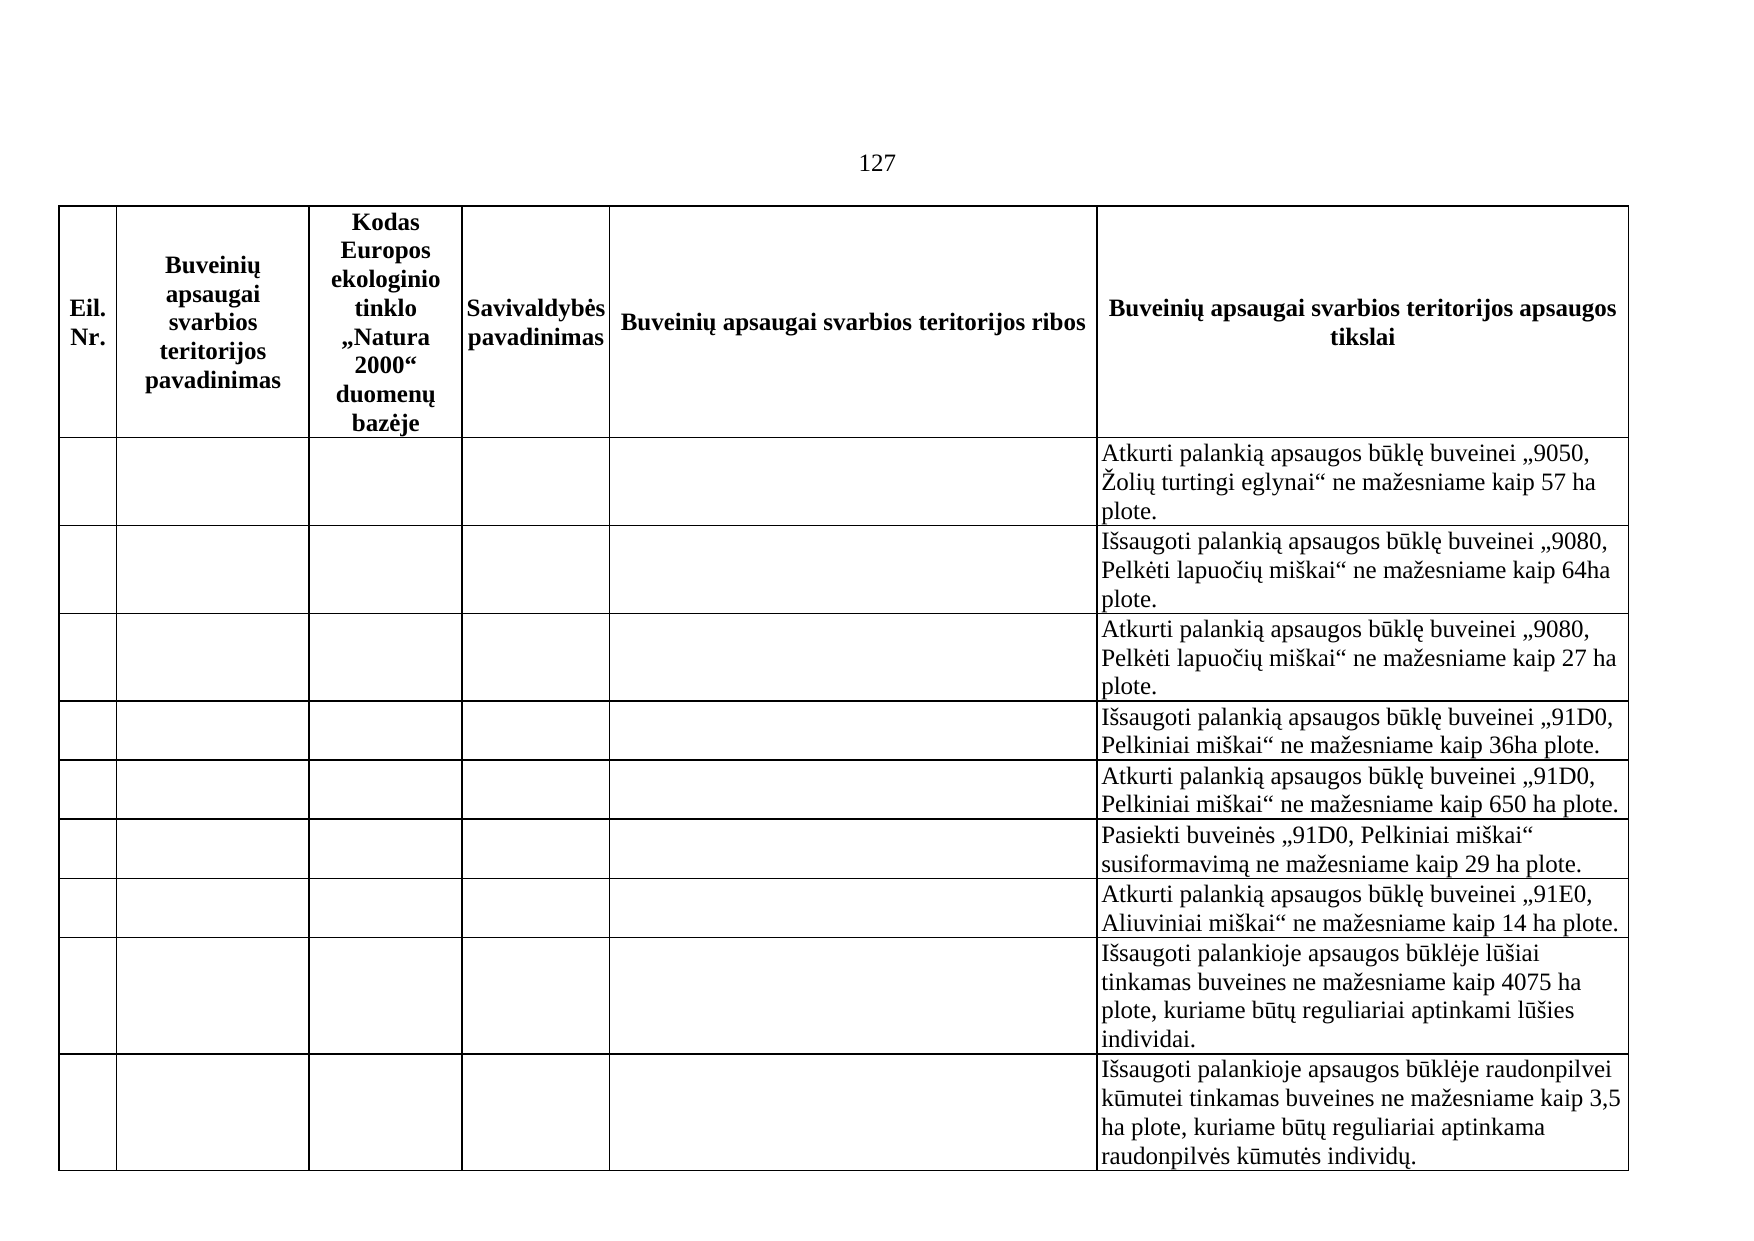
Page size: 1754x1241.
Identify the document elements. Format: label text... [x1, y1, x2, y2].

table_cell [60, 702, 116, 759]
table_header Savivaldybės pavadinimas [463, 207, 609, 437]
table_cell [610, 761, 1096, 818]
table_cell [60, 820, 116, 877]
table_cell [310, 614, 461, 700]
table_cell [310, 526, 461, 612]
table_cell Išsaugoti palankioje apsaugos būklėje lūšiai tinkamas buveines ne mažesniame kaip 4075 ha plote, kuriame būtų reguliariai aptinkami lūšies individai. [1098, 938, 1628, 1053]
table_cell [463, 938, 609, 1053]
table_cell [463, 614, 609, 700]
table_header Buveinių apsaugai svarbios teritorijos pavadinimas [117, 207, 308, 437]
table_cell [610, 820, 1096, 877]
table_cell [60, 614, 116, 700]
table_header Eil. Nr. [60, 207, 116, 437]
table_cell [117, 438, 308, 524]
table_cell [610, 879, 1096, 936]
table_cell Atkurti palankią apsaugos būklę buveinei „91E0, Aliuviniai miškai“ ne mažesniame kaip 14 ha plote. [1098, 879, 1628, 936]
table_cell [117, 526, 308, 612]
table_cell [117, 702, 308, 759]
table_cell [610, 526, 1096, 612]
table_cell [117, 614, 308, 700]
table_cell [310, 761, 461, 818]
table_cell [310, 702, 461, 759]
table_cell Atkurti palankią apsaugos būklę buveinei „91D0, Pelkiniai miškai“ ne mažesniame kaip 650 ha plote. [1098, 761, 1628, 818]
table_cell [117, 761, 308, 818]
table_header Buveinių apsaugai svarbios teritorijos apsaugos tikslai [1098, 207, 1628, 437]
table_cell Atkurti palankią apsaugos būklę buveinei „9050, Žolių turtingi eglynai“ ne mažesniame kaip 57 ha plote. [1098, 438, 1628, 524]
table_cell [60, 1055, 116, 1169]
table_cell [60, 938, 116, 1053]
table_cell Pasiekti buveinės „91D0, Pelkiniai miškai“ susiformavimą ne mažesniame kaip 29 ha plote. [1098, 820, 1628, 877]
table_cell [117, 938, 308, 1053]
table_header Kodas Europos ekologinio tinklo „Natura 2000“ duomenų bazėje [310, 207, 461, 437]
table_cell [463, 702, 609, 759]
table_cell [117, 879, 308, 936]
table_cell [610, 702, 1096, 759]
table_header Buveinių apsaugai svarbios teritorijos ribos [610, 207, 1096, 437]
table_cell [463, 438, 609, 524]
table_cell [610, 438, 1096, 524]
table_cell Išsaugoti palankioje apsaugos būklėje raudonpilvei kūmutei tinkamas buveines ne mažesniame kaip 3,5 ha plote, kuriame būtų reguliariai aptinkama raudonpilvės kūmutės individų. [1098, 1055, 1628, 1169]
table_cell [310, 879, 461, 936]
table_cell [60, 438, 116, 524]
table_cell [60, 879, 116, 936]
table_cell [463, 1055, 609, 1169]
table_cell Išsaugoti palankią apsaugos būklę buveinei „91D0, Pelkiniai miškai“ ne mažesniame kaip 36ha plote. [1098, 702, 1628, 759]
table_cell [117, 1055, 308, 1169]
table_cell [310, 1055, 461, 1169]
table_cell [463, 526, 609, 612]
table_cell Išsaugoti palankią apsaugos būklę buveinei „9080, Pelkėti lapuočių miškai“ ne mažesniame kaip 64ha plote. [1098, 526, 1628, 612]
table_cell [117, 820, 308, 877]
table_cell Atkurti palankią apsaugos būklę buveinei „9080, Pelkėti lapuočių miškai“ ne mažesniame kaip 27 ha plote. [1098, 614, 1628, 700]
table_cell [60, 526, 116, 612]
table_cell [60, 761, 116, 818]
table_cell [610, 1055, 1096, 1169]
table_cell [610, 938, 1096, 1053]
table_cell [310, 938, 461, 1053]
table_cell [463, 879, 609, 936]
table_cell [310, 820, 461, 877]
table_cell [610, 614, 1096, 700]
table_cell [463, 820, 609, 877]
table_cell [310, 438, 461, 524]
table_cell [463, 761, 609, 818]
